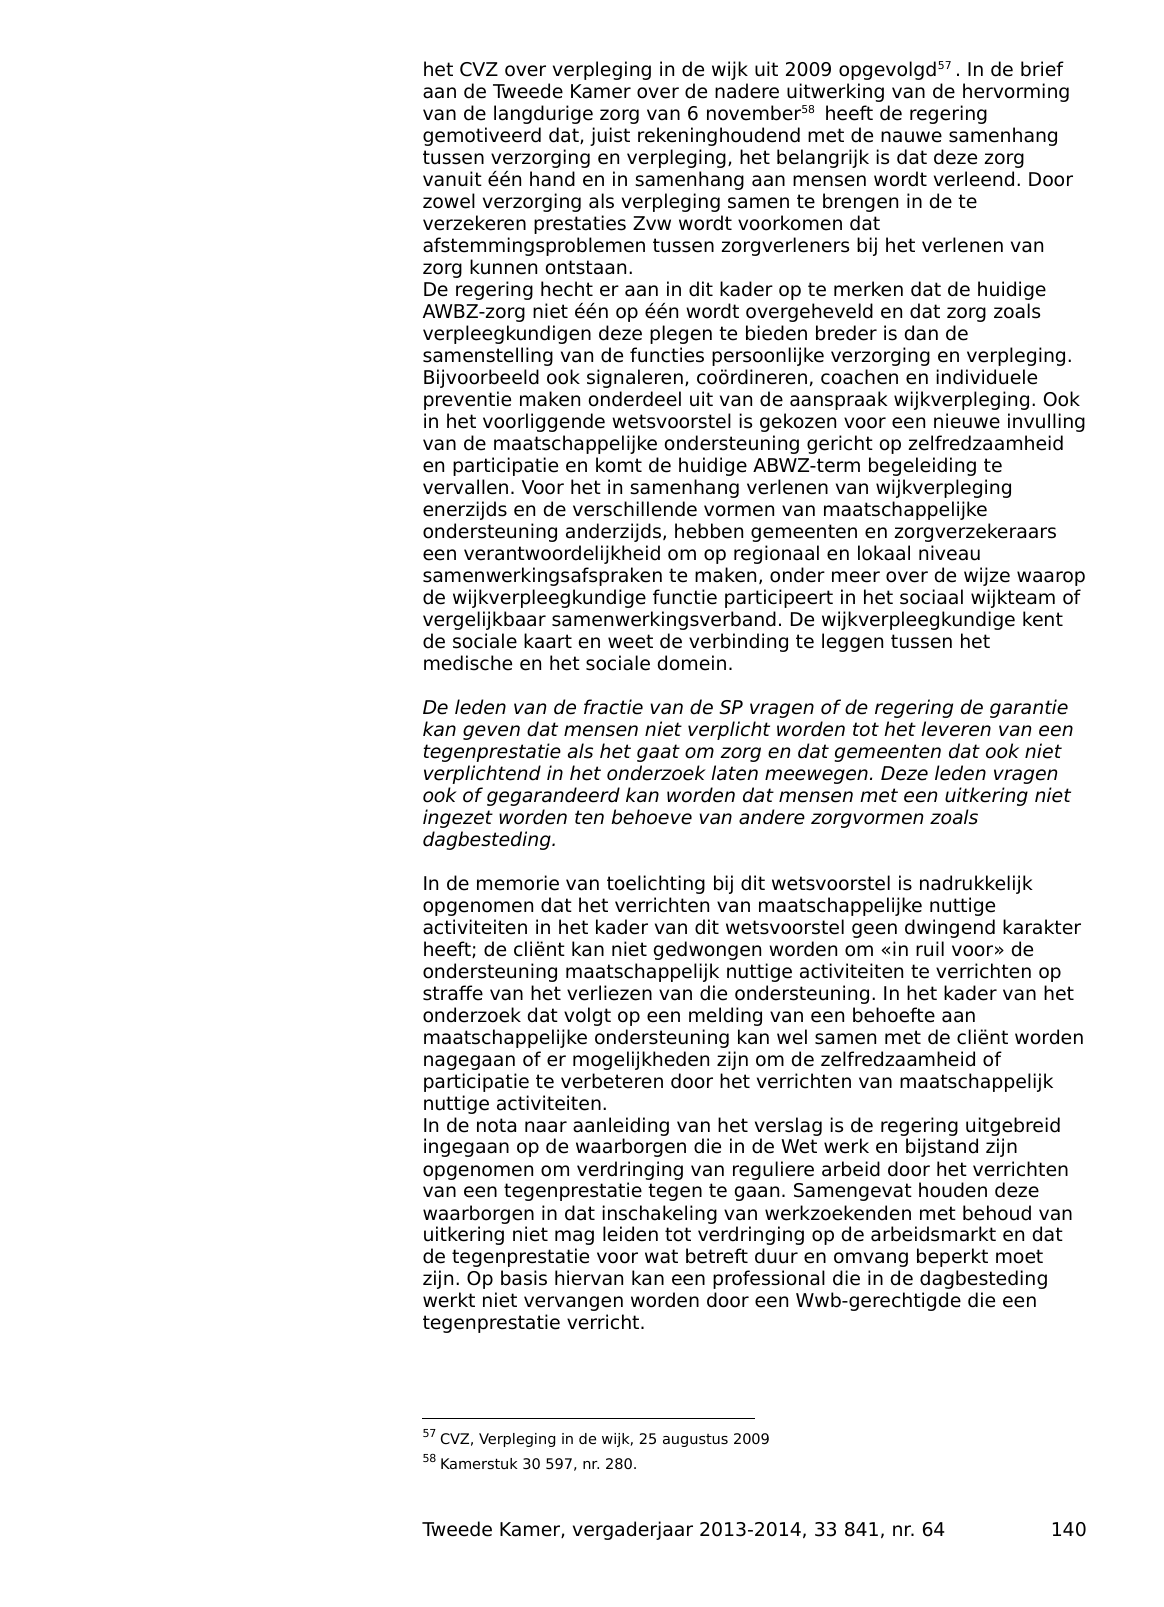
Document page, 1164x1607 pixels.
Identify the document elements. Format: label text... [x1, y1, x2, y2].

text Kamerstuk 30 597, nr. 280. [422, 1452, 1087, 1474]
text De leden van de fractie van de SP vragen of de regering de garantie kan geven dat mensen niet verplicht worden tot het leveren van een tegenprestatie als het gaat om zorg en dat gemeenten dat ook niet verplichtend in het onderzoek laten meewegen. Deze leden vragen ook of gegarandeerd kan worden dat mensen met een uitkering niet ingezet worden ten behoeve van andere zorgvormen zoals dagbesteding. [422, 697, 1087, 851]
text In de nota naar aanleiding van het verslag is de regering uitgebreid ingegaan op de waarborgen die in de Wet werk en bijstand zijn opgenomen om verdringing van reguliere arbeid door het verrichten van een tegenprestatie tegen te gaan. Samengevat houden deze waarborgen in dat inschakeling van werkzoekenden met behoud van uitkering niet mag leiden tot verdringing op de arbeidsmarkt en dat de tegenprestatie voor wat betreft duur en omvang beperkt moet zijn. Op basis hiervan kan een professional die in de dagbesteding werkt niet vervangen worden door een Wwb-gerechtigde die een tegenprestatie verricht. [422, 1114, 1087, 1334]
text In de memorie van toelichting bij dit wetsvoorstel is nadrukkelijk opgenomen dat het verrichten van maatschappelijke nuttige activiteiten in het kader van dit wetsvoorstel geen dwingend karakter heeft; de cliënt kan niet gedwongen worden om «in ruil voor» de ondersteuning maatschappelijk nuttige activiteiten te verrichten op straffe van het verliezen van die ondersteuning. In het kader van het onderzoek dat volgt op een melding van een behoefte aan maatschappelijke ondersteuning kan wel samen met de cliënt worden nagegaan of er mogelijkheden zijn om de zelfredzaamheid of participatie te verbeteren door het verrichten van maatschappelijk nuttige activiteiten. [422, 873, 1087, 1114]
text het CVZ over verpleging in de wijk uit 2009 opgevolgd. In de brief aan de Tweede Kamer over de nadere uitwerking van de hervorming van de langdurige zorg van 6 november heeft de regering gemotiveerd dat, juist rekeninghoudend met de nauwe samenhang tussen verzorging en verpleging, het belangrijk is dat deze zorg vanuit één hand en in samenhang aan mensen wordt verleend. Door zowel verzorging als verpleging samen te brengen in de te verzekeren prestaties Zvw wordt voorkomen dat afstemmingsproblemen tussen zorgverleners bij het verlenen van zorg kunnen ontstaan. [422, 59, 1087, 279]
text CVZ, Verpleging in de wijk, 25 augustus 2009 [422, 1427, 1087, 1449]
text De regering hecht er aan in dit kader op te merken dat de huidige AWBZ-zorg niet één op één wordt overgeheveld en dat zorg zoals verpleegkundigen deze plegen te bieden breder is dan de samenstelling van de functies persoonlijke verzorging en verpleging. Bijvoorbeeld ook signaleren, coördineren, coachen en individuele preventie maken onderdeel uit van de aanspraak wijkverpleging. Ook in het voorliggende wetsvoorstel is gekozen voor een nieuwe invulling van de maatschappelijke ondersteuning gericht op zelfredzaamheid en participatie en komt de huidige ABWZ-term begeleiding te vervallen. Voor het in samenhang verlenen van wijkverpleging enerzijds en de verschillende vormen van maatschappelijke ondersteuning anderzijds, hebben gemeenten en zorgverzekeraars een verantwoordelijkheid om op regionaal en lokaal niveau samenwerkingsafspraken te maken, onder meer over de wijze waarop de wijkverpleegkundige functie participeert in het sociaal wijkteam of vergelijkbaar samenwerkingsverband. De wijkverpleegkundige kent de sociale kaart en weet de verbinding te leggen tussen het medische en het sociale domein. [422, 279, 1087, 674]
